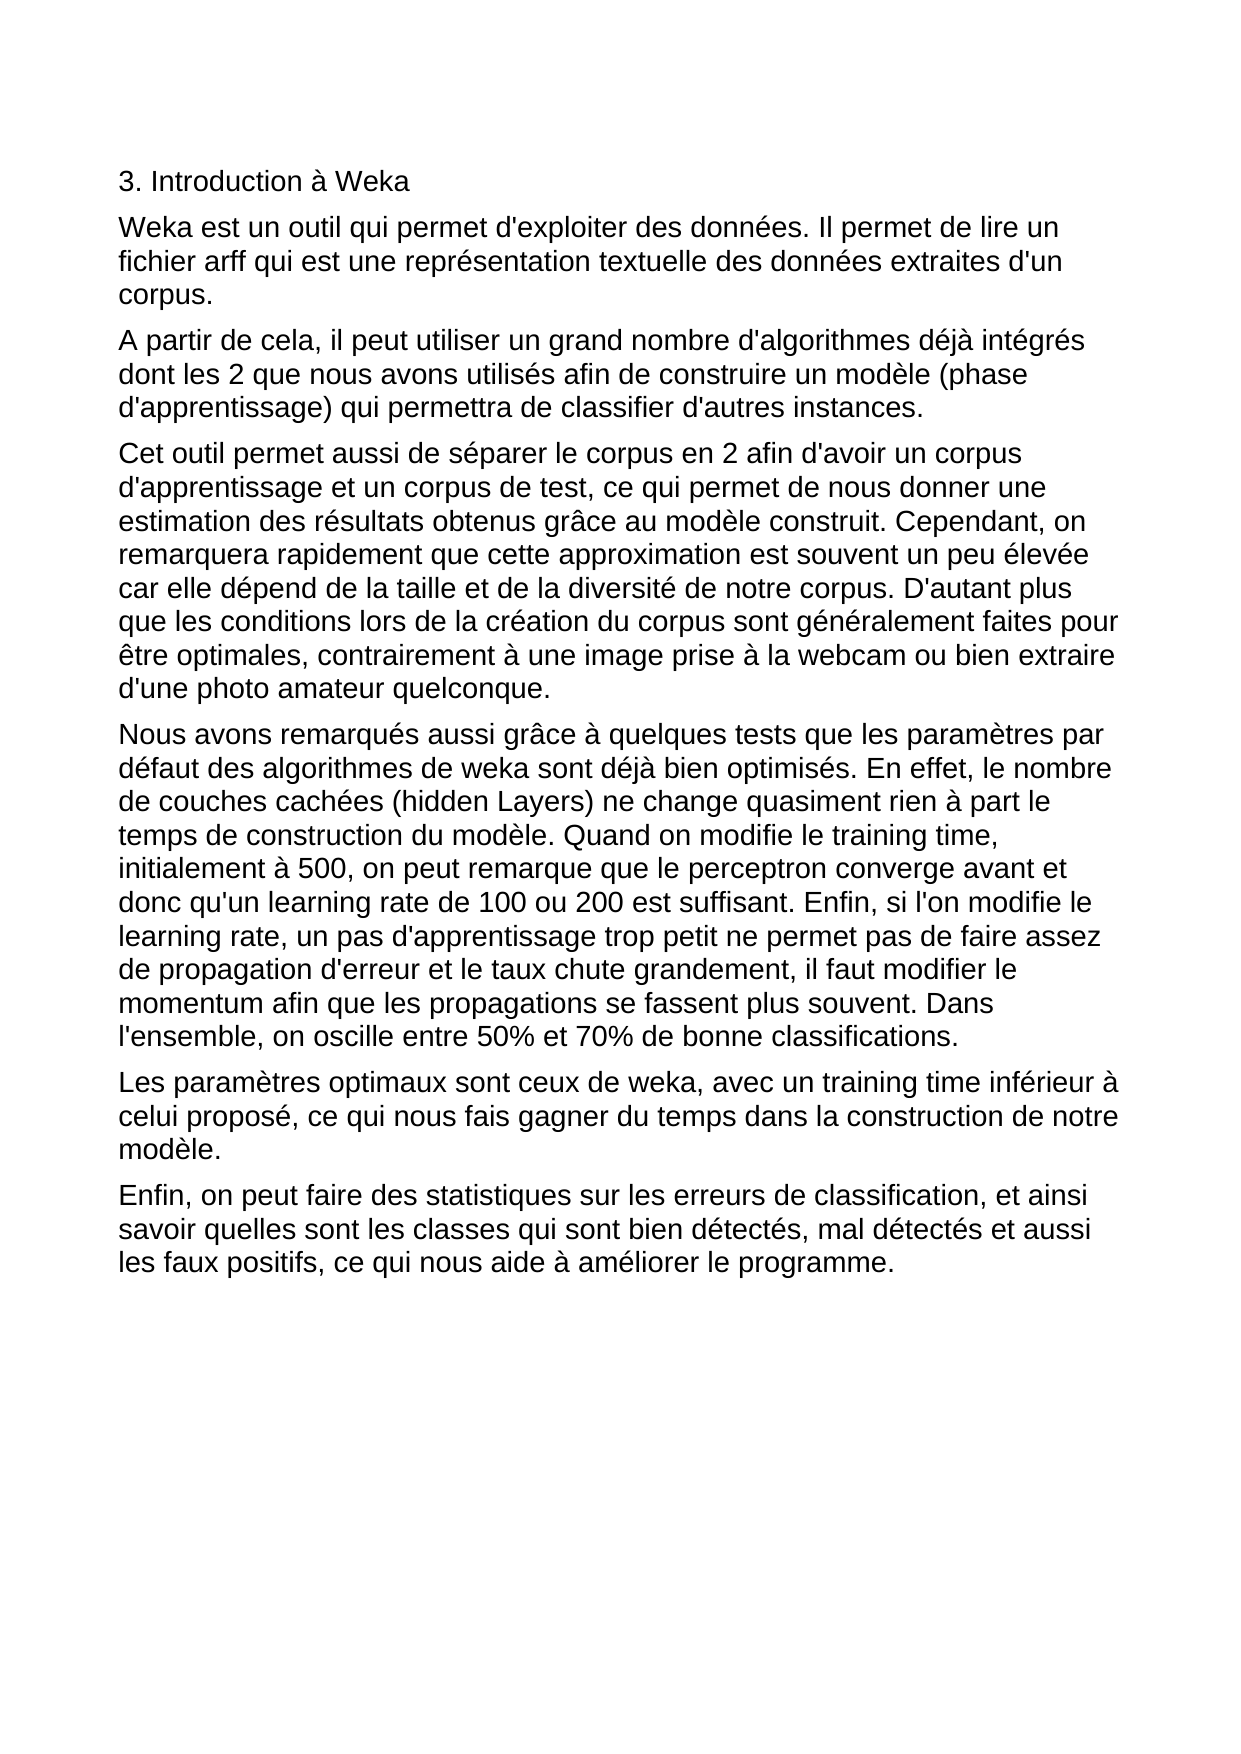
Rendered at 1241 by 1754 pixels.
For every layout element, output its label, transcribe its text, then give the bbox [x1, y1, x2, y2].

text Cet outil permet aussi de séparer le corpus en 2 afin d'avoir un corpus d'apprentissage et un corpus de test, ce qui permet de nous donner une estimation des résultats obtenus grâce au modèle construit. Cependant, on remarquera rapidement que cette approximation est souvent un peu élevée car elle dépend de la taille et de la diversité de notre corpus. D'autant plus que les conditions lors de la création du corpus sont généralement faites pour être optimales, contrairement à une image prise à la webcam ou bien extraire d'une photo amateur quelconque. [118, 436, 1122, 705]
text 3. Introduction à Weka [118, 164, 1122, 198]
text Enfin, on peut faire des statistiques sur les erreurs de classification, et ainsi savoir quelles sont les classes qui sont bien détectés, mal détectés et aussi les faux positifs, ce qui nous aide à améliorer le programme. [118, 1178, 1122, 1279]
text Les paramètres optimaux sont ceux de weka, avec un training time inférieur à celui proposé, ce qui nous fais gagner du temps dans la construction de notre modèle. [118, 1065, 1122, 1166]
text A partir de cela, il peut utiliser un grand nombre d'algorithmes déjà intégrés dont les 2 que nous avons utilisés afin de construire un modèle (phase d'apprentissage) qui permettra de classifier d'autres instances. [118, 323, 1122, 424]
text Nous avons remarqués aussi grâce à quelques tests que les paramètres par défaut des algorithmes de weka sont déjà bien optimisés. En effet, le nombre de couches cachées (hidden Layers) ne change quasiment rien à part le temps de construction du modèle. Quand on modifie le training time, initialement à 500, on peut remarque que le perceptron converge avant et donc qu'un learning rate de 100 ou 200 est suffisant. Enfin, si l'on modifie le learning rate, un pas d'apprentissage trop petit ne permet pas de faire assez de propagation d'erreur et le taux chute grandement, il faut modifier le momentum afin que les propagations se fassent plus souvent. Dans l'ensemble, on oscille entre 50% et 70% de bonne classifications. [118, 717, 1122, 1053]
text Weka est un outil qui permet d'exploiter des données. Il permet de lire un fichier arff qui est une représentation textuelle des données extraites d'un corpus. [118, 210, 1122, 311]
